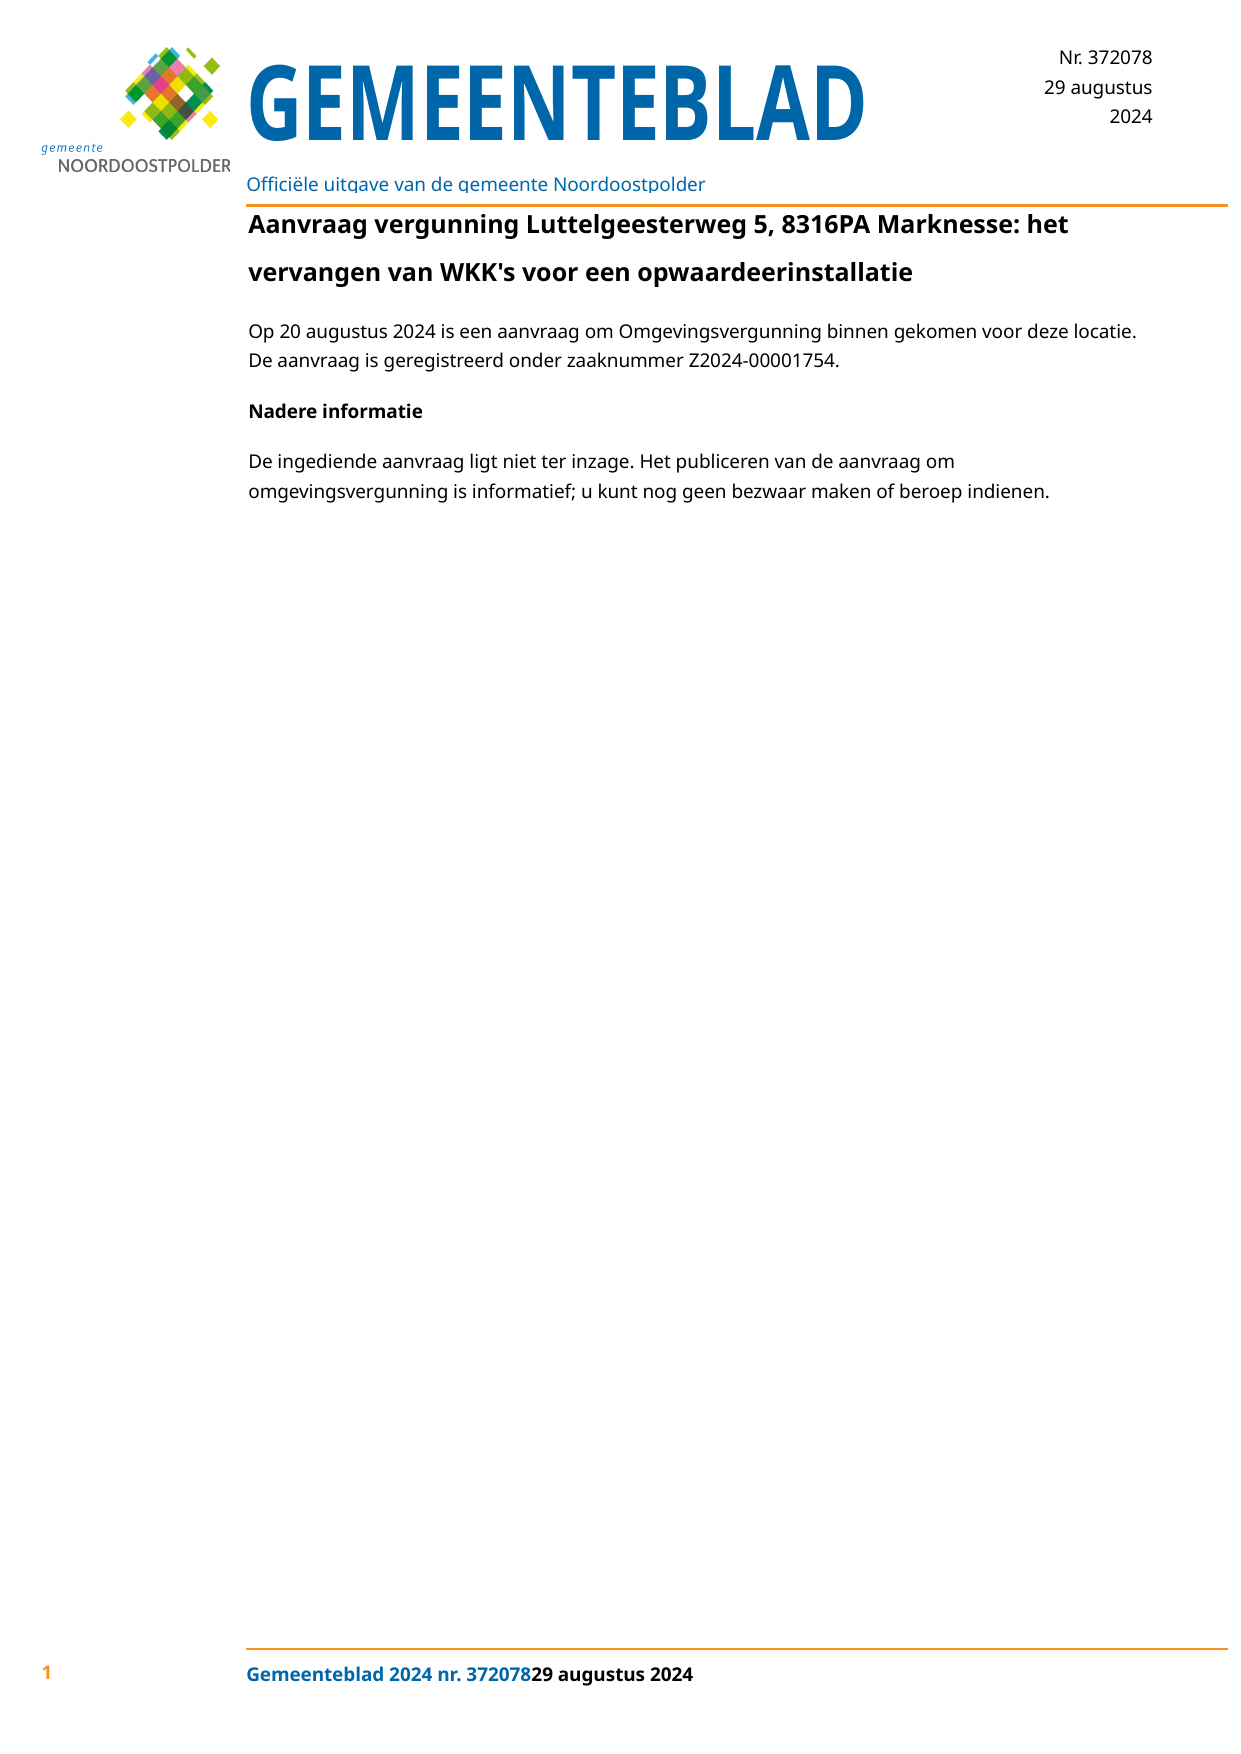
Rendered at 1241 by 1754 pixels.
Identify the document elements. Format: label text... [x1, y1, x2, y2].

picture [41, 47, 231, 172]
text De ingediende aanvraag ligt niet ter inzage. Het publiceren van de aanvraag om omgevingsvergunning is informatief; u kunt nog geen bezwaar maken of beroep indienen. [248, 448, 1152, 504]
text Nadere informatie [248, 398, 1152, 424]
text Op 20 augustus 2024 is een aanvraag om Omgevingsvergunning binnen gekomen voor deze locatie. De aanvraag is geregistreerd onder zaaknummer Z2024-00001754. [248, 318, 1152, 373]
text Aanvraag vergunning Luttelgeesterweg 5, 8316PA Marknesse: het vervangen van WKK's voor een opwaardeerinstallatie [248, 207, 1152, 288]
